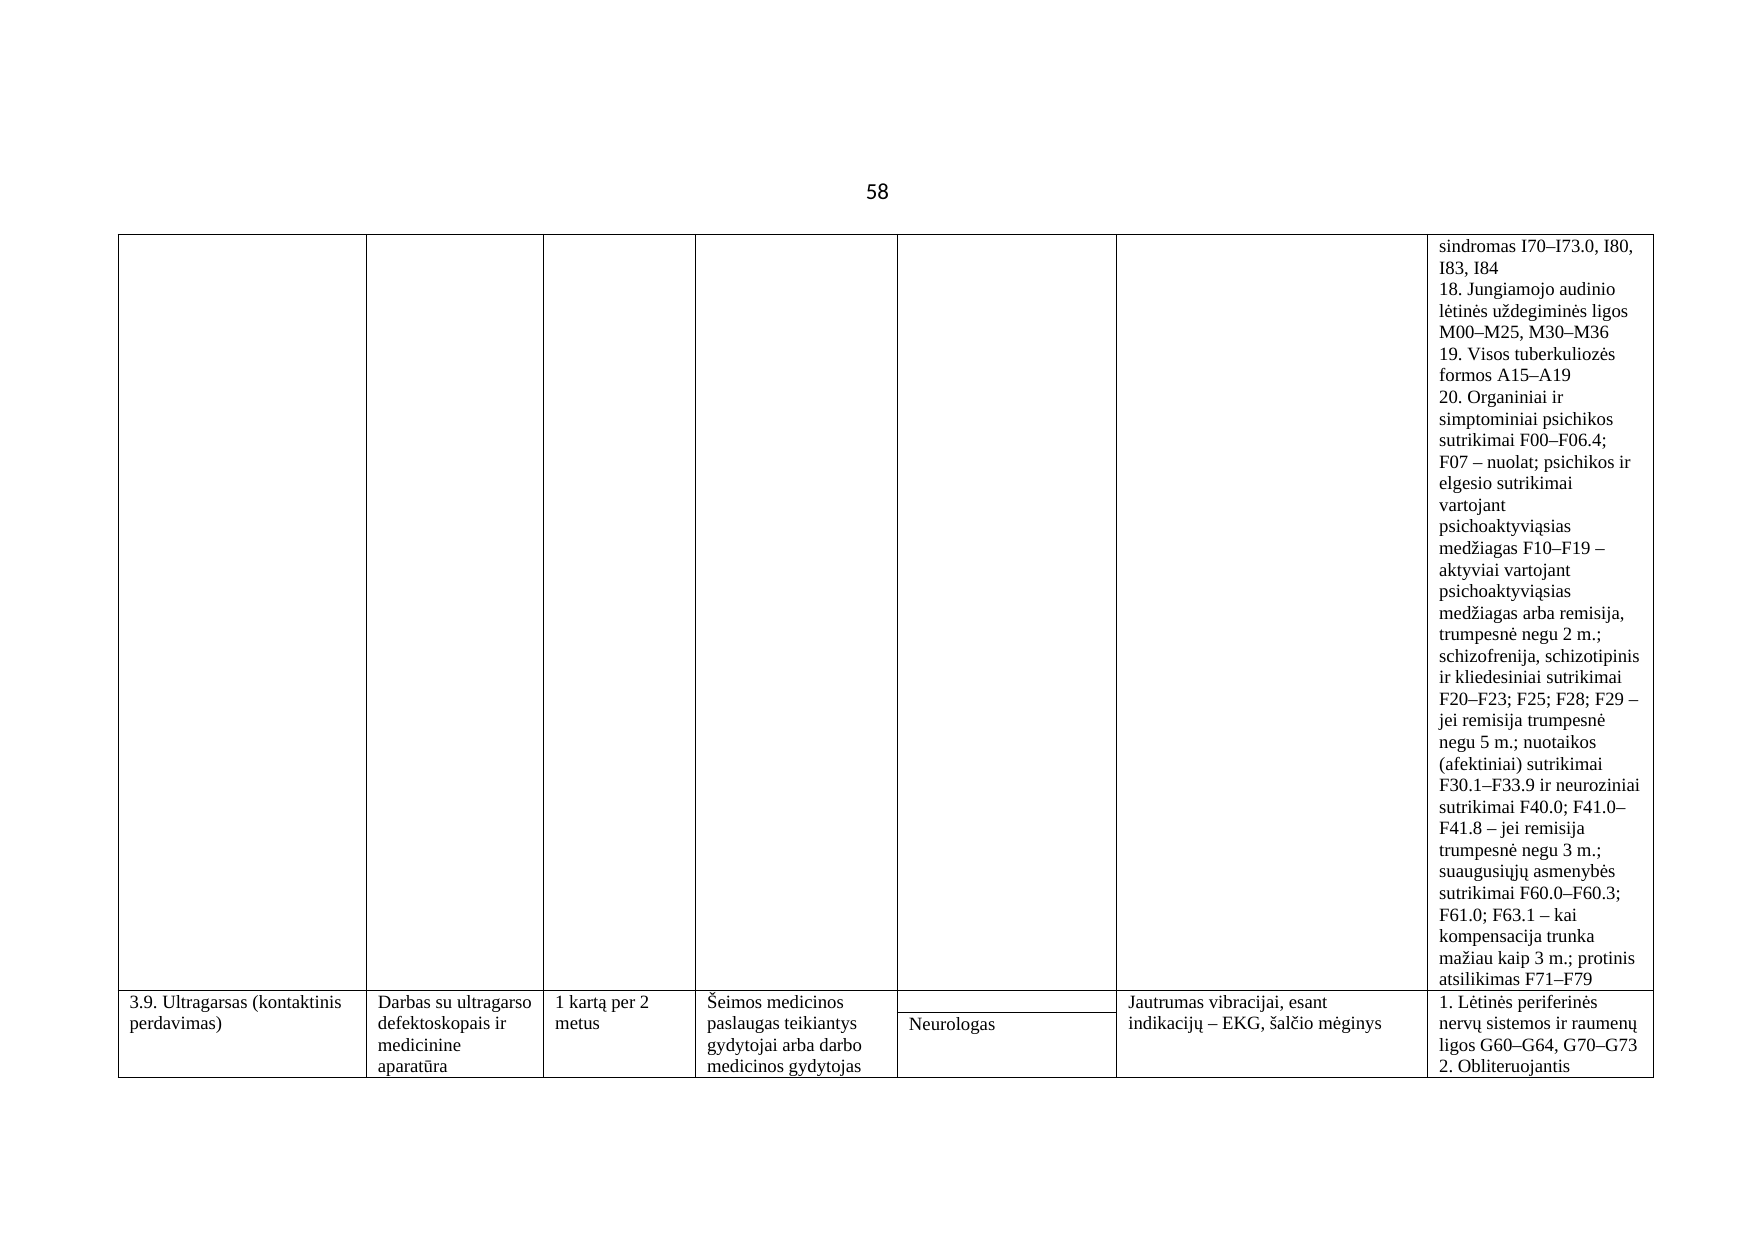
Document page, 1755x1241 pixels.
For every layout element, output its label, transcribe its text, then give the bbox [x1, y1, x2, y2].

table_cell [1117, 235, 1427, 990]
table_cell [898, 991, 1116, 1012]
table_cell 1. Lėtinės periferinės nervų sistemos ir raumenų ligos G60–G64, G70–G73 2. Obliteruojantis [1428, 991, 1653, 1077]
table_cell [119, 235, 366, 990]
table_cell [367, 235, 543, 990]
table_cell Darbas su ultragarso defektoskopais ir medicinine aparatūra [367, 991, 543, 1077]
table_cell 1 kartą per 2 metus [544, 991, 695, 1077]
table_cell 3.9. Ultragarsas (kontaktinis perdavimas) [119, 991, 366, 1077]
table_cell Neurologas [898, 1013, 1116, 1077]
table_cell [898, 235, 1116, 990]
table_cell Šeimos medicinos paslaugas teikiantys gydytojai arba darbo medicinos gydytojas [696, 991, 897, 1077]
table_cell sindromas I70–I73.0, I80, I83, I84 18. Jungiamojo audinio lėtinės uždegiminės ligos M00–M25, M30–M36 19. Visos tuberkuliozės formos A15–A19 20. Organiniai ir simptominiai psichikos sutrikimai F00–F06.4; F07 – nuolat; psichikos ir elgesio sutrikimai vartojant psichoaktyviąsias medžiagas F10–F19 – aktyviai vartojant psichoaktyviąsias medžiagas arba remisija, trumpesnė negu 2 m.; schizofrenija, schizotipinis ir kliedesiniai sutrikimai F20–F23; F25; F28; F29 – jei remisija trumpesnė negu 5 m.; nuotaikos (afektiniai) sutrikimai F30.1–F33.9 ir neuroziniai sutrikimai F40.0; F41.0–F41.8 – jei remisija trumpesnė negu 3 m.; suaugusiųjų asmenybės sutrikimai F60.0–F60.3; F61.0; F63.1 – kai kompensacija trunka mažiau kaip 3 m.; protinis atsilikimas F71–F79 [1428, 235, 1653, 990]
table_cell [544, 235, 695, 990]
table_cell Jautrumas vibracijai, esant indikacijų – EKG, šalčio mėginys [1117, 991, 1427, 1077]
table_cell [696, 235, 897, 990]
